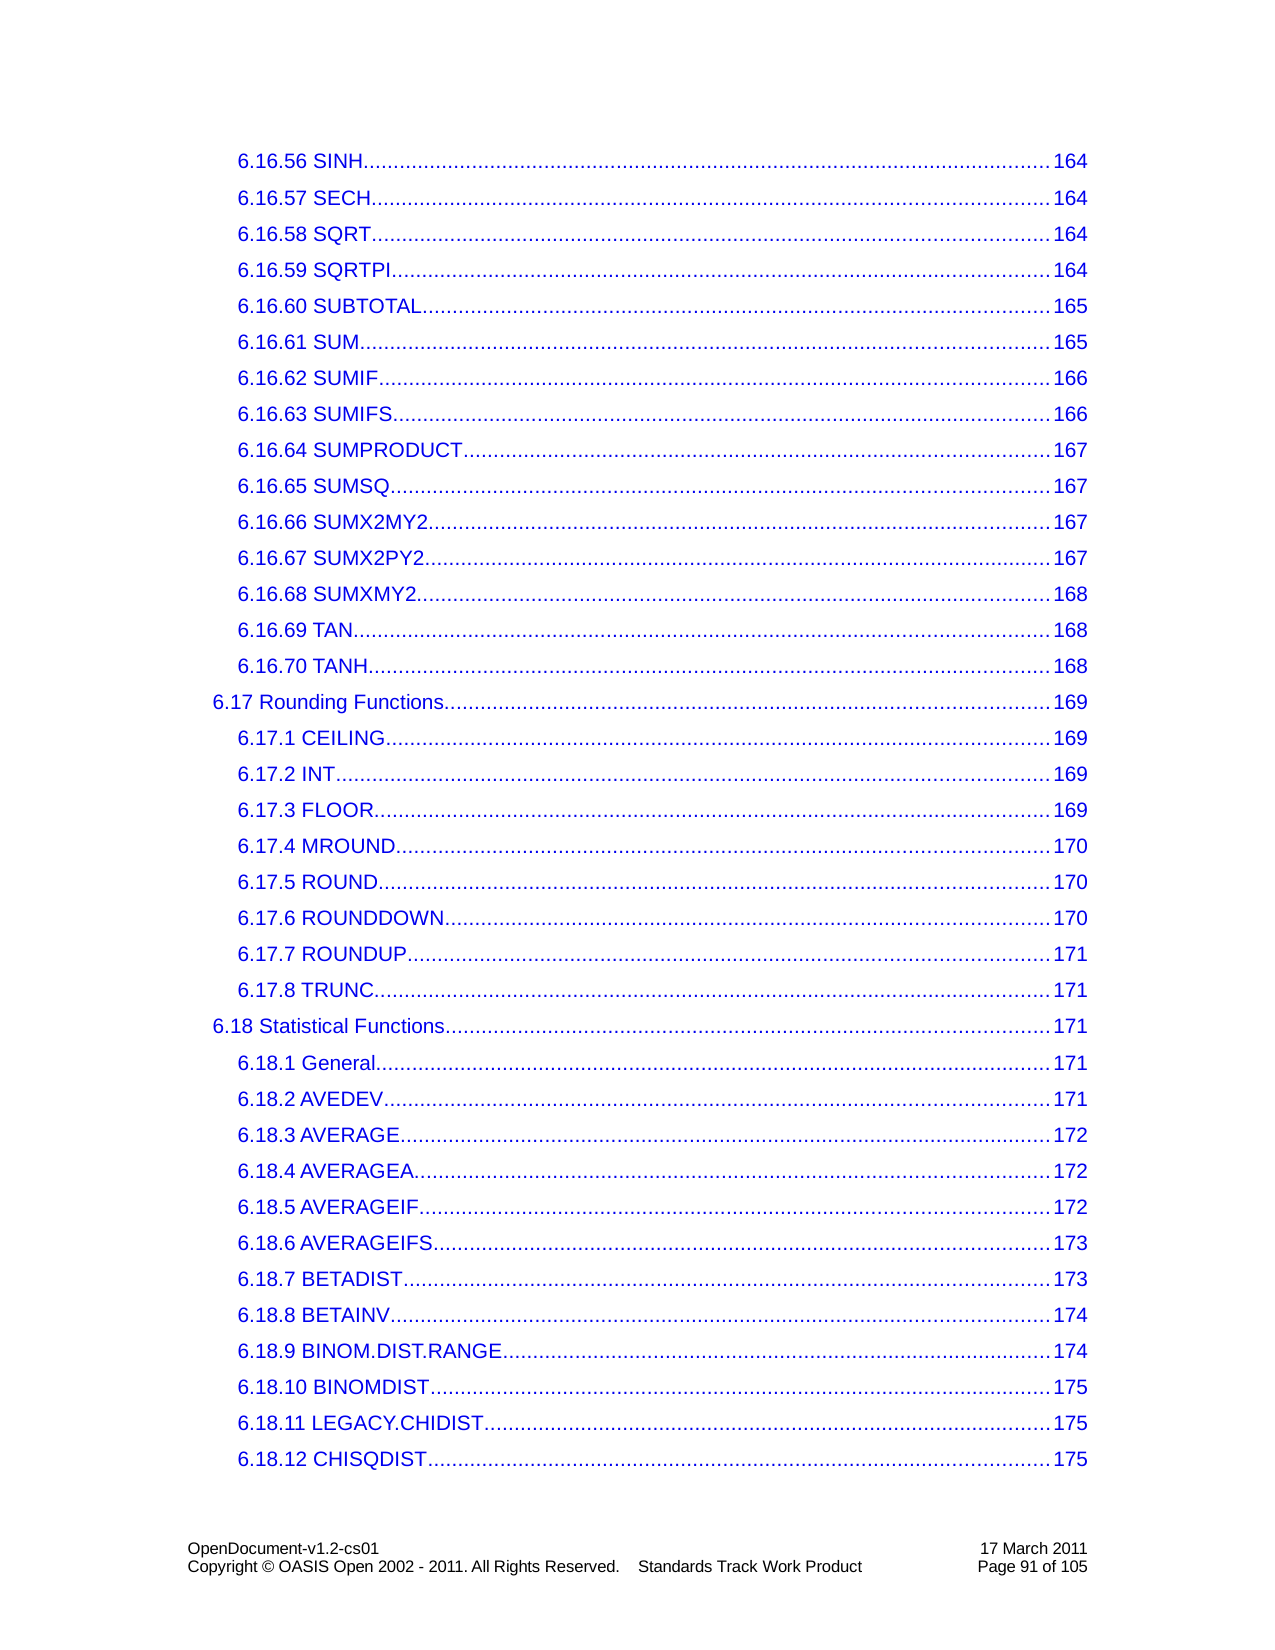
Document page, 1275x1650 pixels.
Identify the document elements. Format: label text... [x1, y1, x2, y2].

text 6.16.69 TAN 168 [237, 618, 1088, 642]
text 6.18.10 BINOMDIST 175 [237, 1375, 1088, 1399]
text 6.16.70 TANH 168 [237, 654, 1088, 678]
text 6.17 Rounding Functions 169 [212, 691, 1088, 714]
text 6.17.4 MROUND 170 [237, 835, 1088, 858]
text 6.18.6 AVERAGEIFS 173 [237, 1231, 1088, 1255]
text 6.16.57 SECH 164 [237, 186, 1088, 209]
text 6.16.64 SUMPRODUCT 167 [237, 438, 1088, 462]
text 6.18.5 AVERAGEIF 172 [237, 1195, 1088, 1219]
text 6.18.1 General 171 [237, 1051, 1088, 1074]
text 6.18.2 AVEDEV 171 [237, 1087, 1088, 1111]
text 6.17.8 TRUNC 171 [237, 979, 1088, 1002]
text 6.17.1 CEILING 169 [237, 727, 1088, 750]
text 6.16.59 SQRTPI 164 [237, 258, 1088, 282]
text 6.16.66 SUMX2MY2 167 [237, 510, 1088, 534]
text 6.18.8 BETAINV 174 [237, 1303, 1088, 1327]
text 6.16.58 SQRT 164 [237, 222, 1088, 246]
text 6.16.67 SUMX2PY2 167 [237, 546, 1088, 570]
text 6.16.65 SUMSQ 167 [237, 474, 1088, 498]
text 6.18 Statistical Functions 171 [212, 1015, 1088, 1038]
text 6.18.12 CHISQDIST 175 [237, 1447, 1088, 1471]
text 6.18.3 AVERAGE 172 [237, 1123, 1088, 1147]
text 6.17.3 FLOOR 169 [237, 799, 1088, 822]
text 6.16.68 SUMXMY2 168 [237, 582, 1088, 606]
text 6.16.63 SUMIFS 166 [237, 402, 1088, 426]
text 6.17.7 ROUNDUP 171 [237, 943, 1088, 966]
text 6.17.5 ROUND 170 [237, 871, 1088, 894]
text 6.16.60 SUBTOTAL 165 [237, 294, 1088, 318]
text 6.18.4 AVERAGEA 172 [237, 1159, 1088, 1183]
text 6.16.56 SINH 164 [237, 150, 1088, 173]
text 6.18.7 BETADIST 173 [237, 1267, 1088, 1291]
text 6.18.9 BINOM.DIST.RANGE 174 [237, 1339, 1088, 1363]
text 6.16.61 SUM 165 [237, 330, 1088, 354]
text 6.17.6 ROUNDDOWN 170 [237, 907, 1088, 930]
text 6.16.62 SUMIF 166 [237, 366, 1088, 390]
text 6.17.2 INT 169 [237, 763, 1088, 786]
text 6.18.11 LEGACY.CHIDIST 175 [237, 1411, 1088, 1435]
